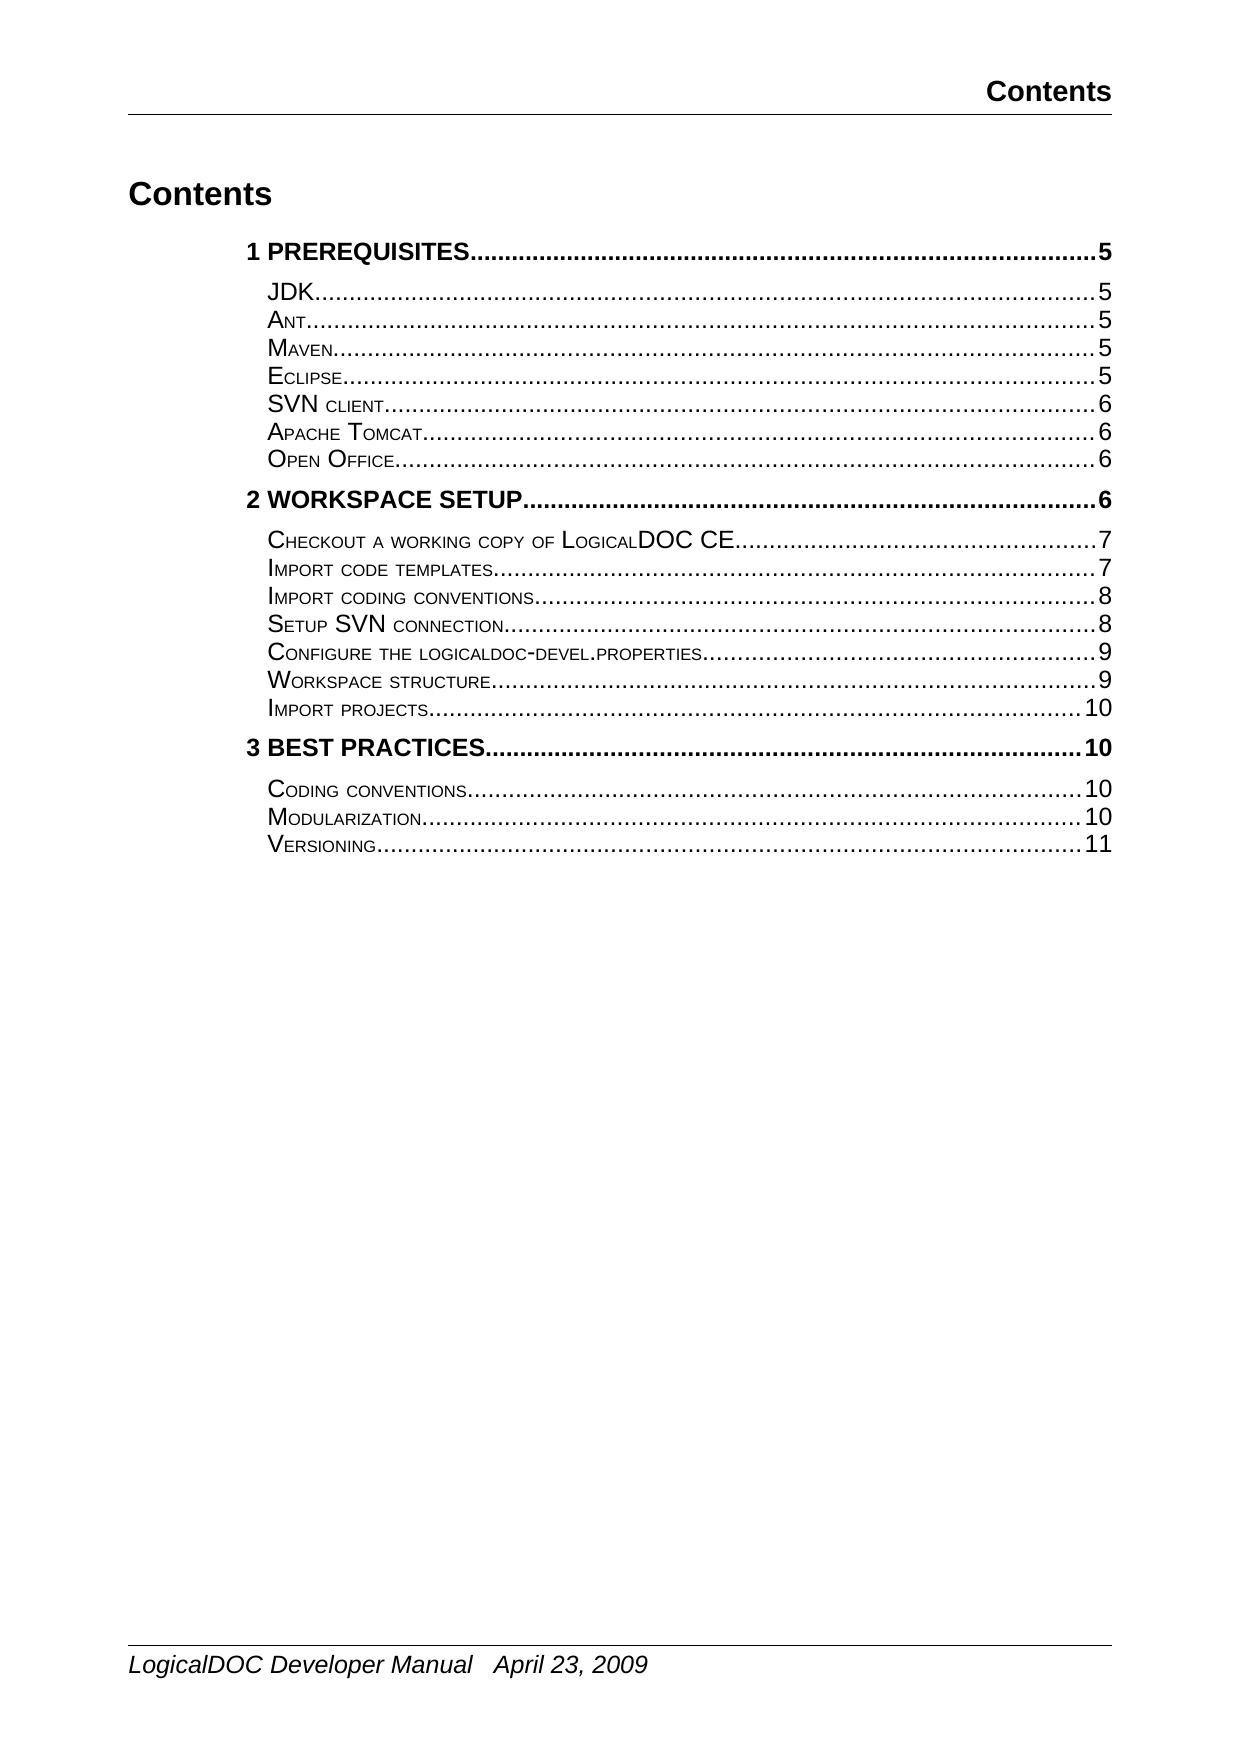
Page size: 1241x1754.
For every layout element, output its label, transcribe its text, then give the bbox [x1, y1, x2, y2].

text Open Office 6 [246, 445, 1112, 473]
text Setup SVN connection 8 [246, 610, 1112, 638]
text JDK 5 [246, 278, 1112, 306]
text Checkout a working copy of LogicalDOC CE 7 [246, 526, 1112, 554]
text 1 Prerequisites 5 [246, 237, 1112, 265]
text Modularization 10 [246, 802, 1112, 830]
text Import coding conventions 8 [246, 582, 1112, 610]
text Coding conventions 10 [246, 774, 1112, 802]
text 3 Best practices 10 [246, 734, 1112, 762]
text Eclipse 5 [246, 361, 1112, 389]
text SVN client 6 [246, 389, 1112, 417]
text Versioning 11 [246, 830, 1112, 858]
text 2 Workspace Setup 6 [246, 486, 1112, 513]
subtitle Contents [128, 175, 1112, 212]
text Maven 5 [246, 333, 1112, 361]
text Import code templates 7 [246, 554, 1112, 582]
text Import projects 10 [246, 693, 1112, 721]
text Apache Tomcat 6 [246, 417, 1112, 445]
text Configure the logicaldoc-devel.properties 9 [246, 638, 1112, 666]
text Ant 5 [246, 306, 1112, 333]
text Workspace structure 9 [246, 666, 1112, 693]
